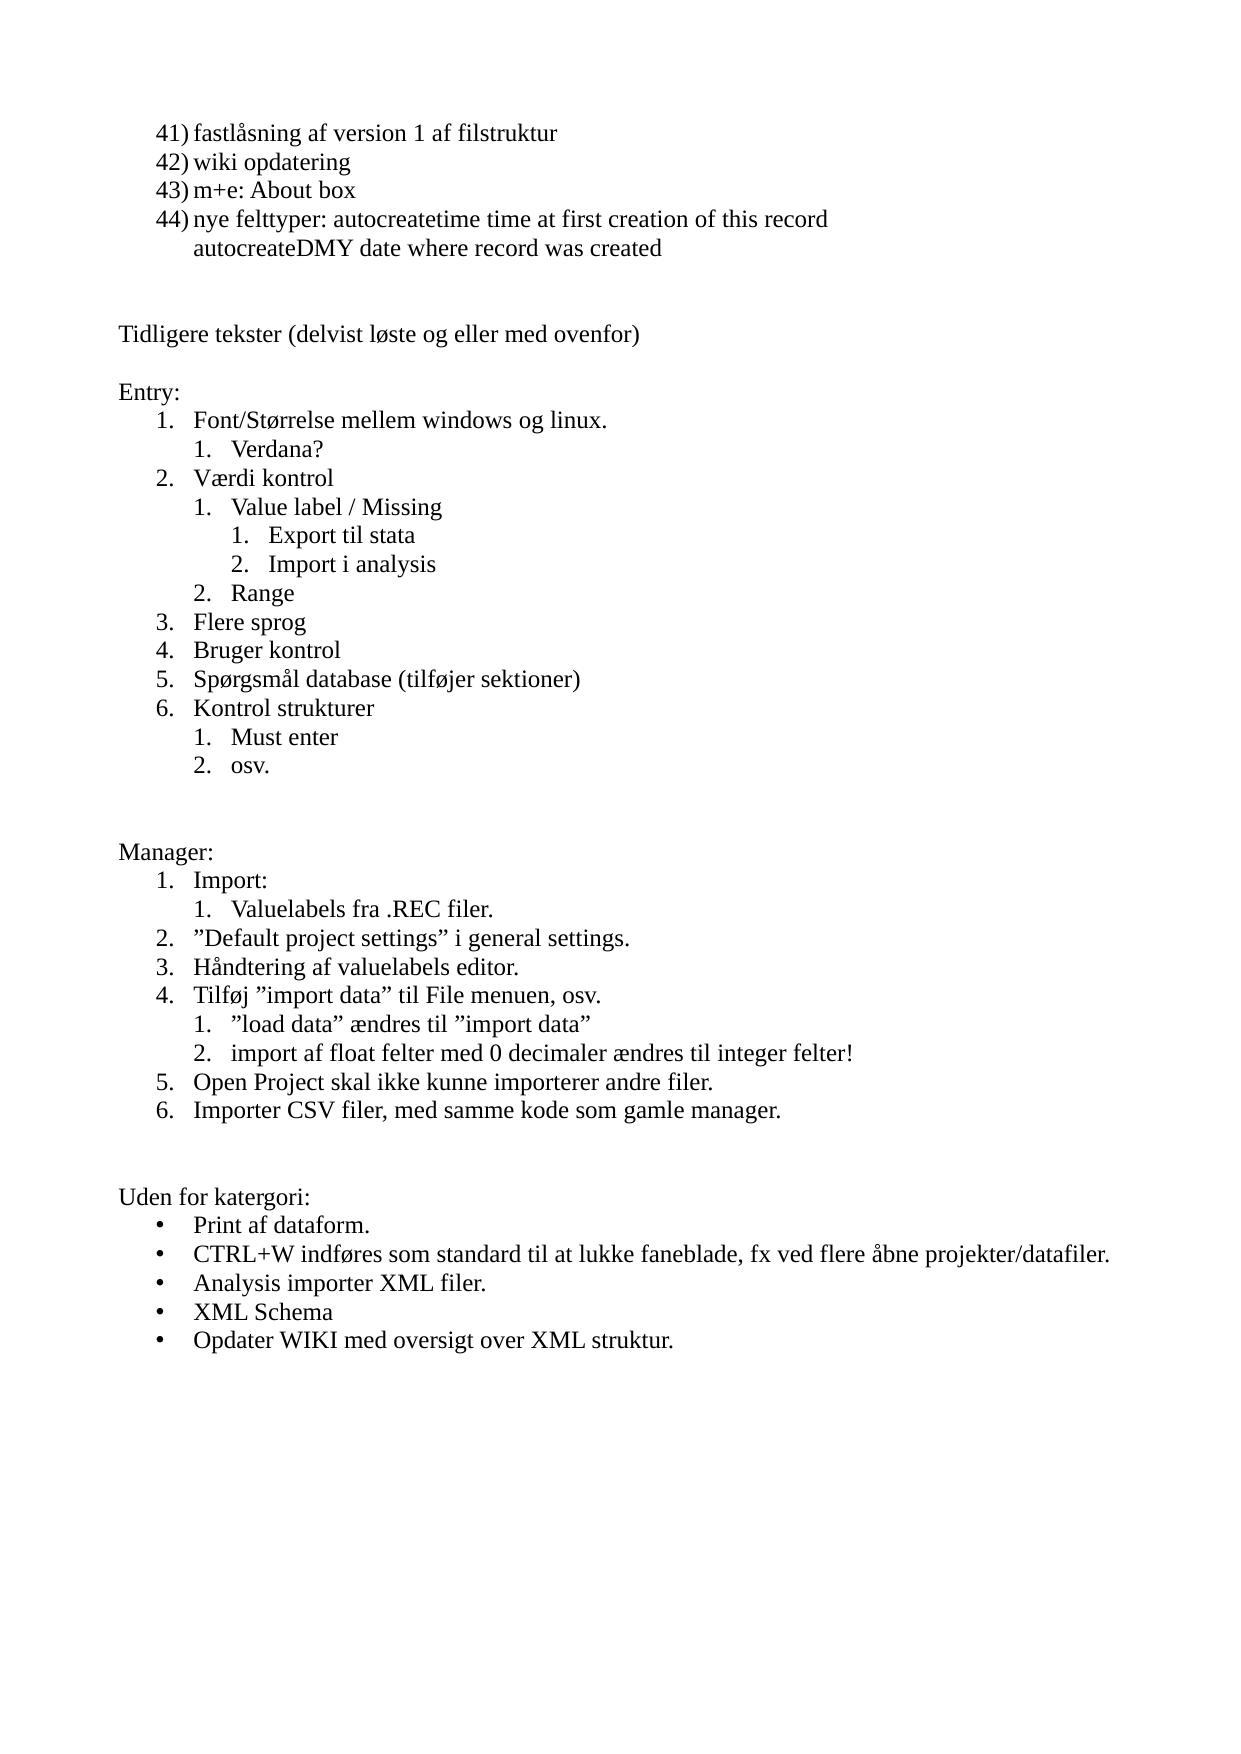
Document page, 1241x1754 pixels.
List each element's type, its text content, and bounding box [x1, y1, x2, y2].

list import af float felter med 0 decimaler ændres til integer felter! [193, 1038, 1122, 1067]
list Bruger kontrol [156, 636, 1122, 664]
list Flere sprog [156, 607, 1122, 636]
text Tidligere tekster (delvist løste og eller med ovenfor) [118, 319, 1122, 348]
list wiki opdatering [156, 147, 1122, 176]
list ”Default project settings” i general settings. [156, 923, 1122, 952]
list Import: [156, 866, 1122, 894]
list Tilføj ”import data” til File menuen, osv. [156, 981, 1122, 1009]
list Opdater WIKI med oversigt over XML struktur. [156, 1326, 1122, 1354]
list Print af dataform. [156, 1211, 1122, 1239]
list m+e: About box [156, 176, 1122, 204]
list Spørgsmål database (tilføjer sektioner) [156, 664, 1122, 693]
list Import i analysis [231, 549, 1122, 578]
list Must enter [193, 722, 1122, 751]
list Font/Størrelse mellem windows og linux. [156, 406, 1122, 434]
list Analysis importer XML filer. [156, 1268, 1122, 1297]
text Manager: [118, 837, 1122, 866]
list Importer CSV filer, med samme kode som gamle manager. [156, 1096, 1122, 1124]
list Håndtering af valuelabels editor. [156, 952, 1122, 981]
list Value label / Missing [193, 492, 1122, 521]
list Export til stata [231, 521, 1122, 549]
text Entry: [118, 377, 1122, 406]
list ”load data” ændres til ”import data” [193, 1009, 1122, 1038]
list Range [193, 578, 1122, 607]
list XML Schema [156, 1297, 1122, 1326]
list osv. [193, 751, 1122, 779]
list Valuelabels fra .REC filer. [193, 894, 1122, 923]
list CTRL+W indføres som standard til at lukke faneblade, fx ved flere åbne projekter/datafiler. [156, 1239, 1122, 1268]
list Kontrol strukturer [156, 693, 1122, 722]
list nye felttyper: autocreatetime time at first creation of this record autocreateDMY date where record was created [156, 204, 1122, 291]
list Verdana? [193, 434, 1122, 463]
text Uden for katergori: [118, 1182, 1122, 1211]
list fastlåsning af version 1 af filstruktur [156, 118, 1122, 147]
list Open Project skal ikke kunne importerer andre filer. [156, 1067, 1122, 1096]
list Værdi kontrol [156, 463, 1122, 492]
